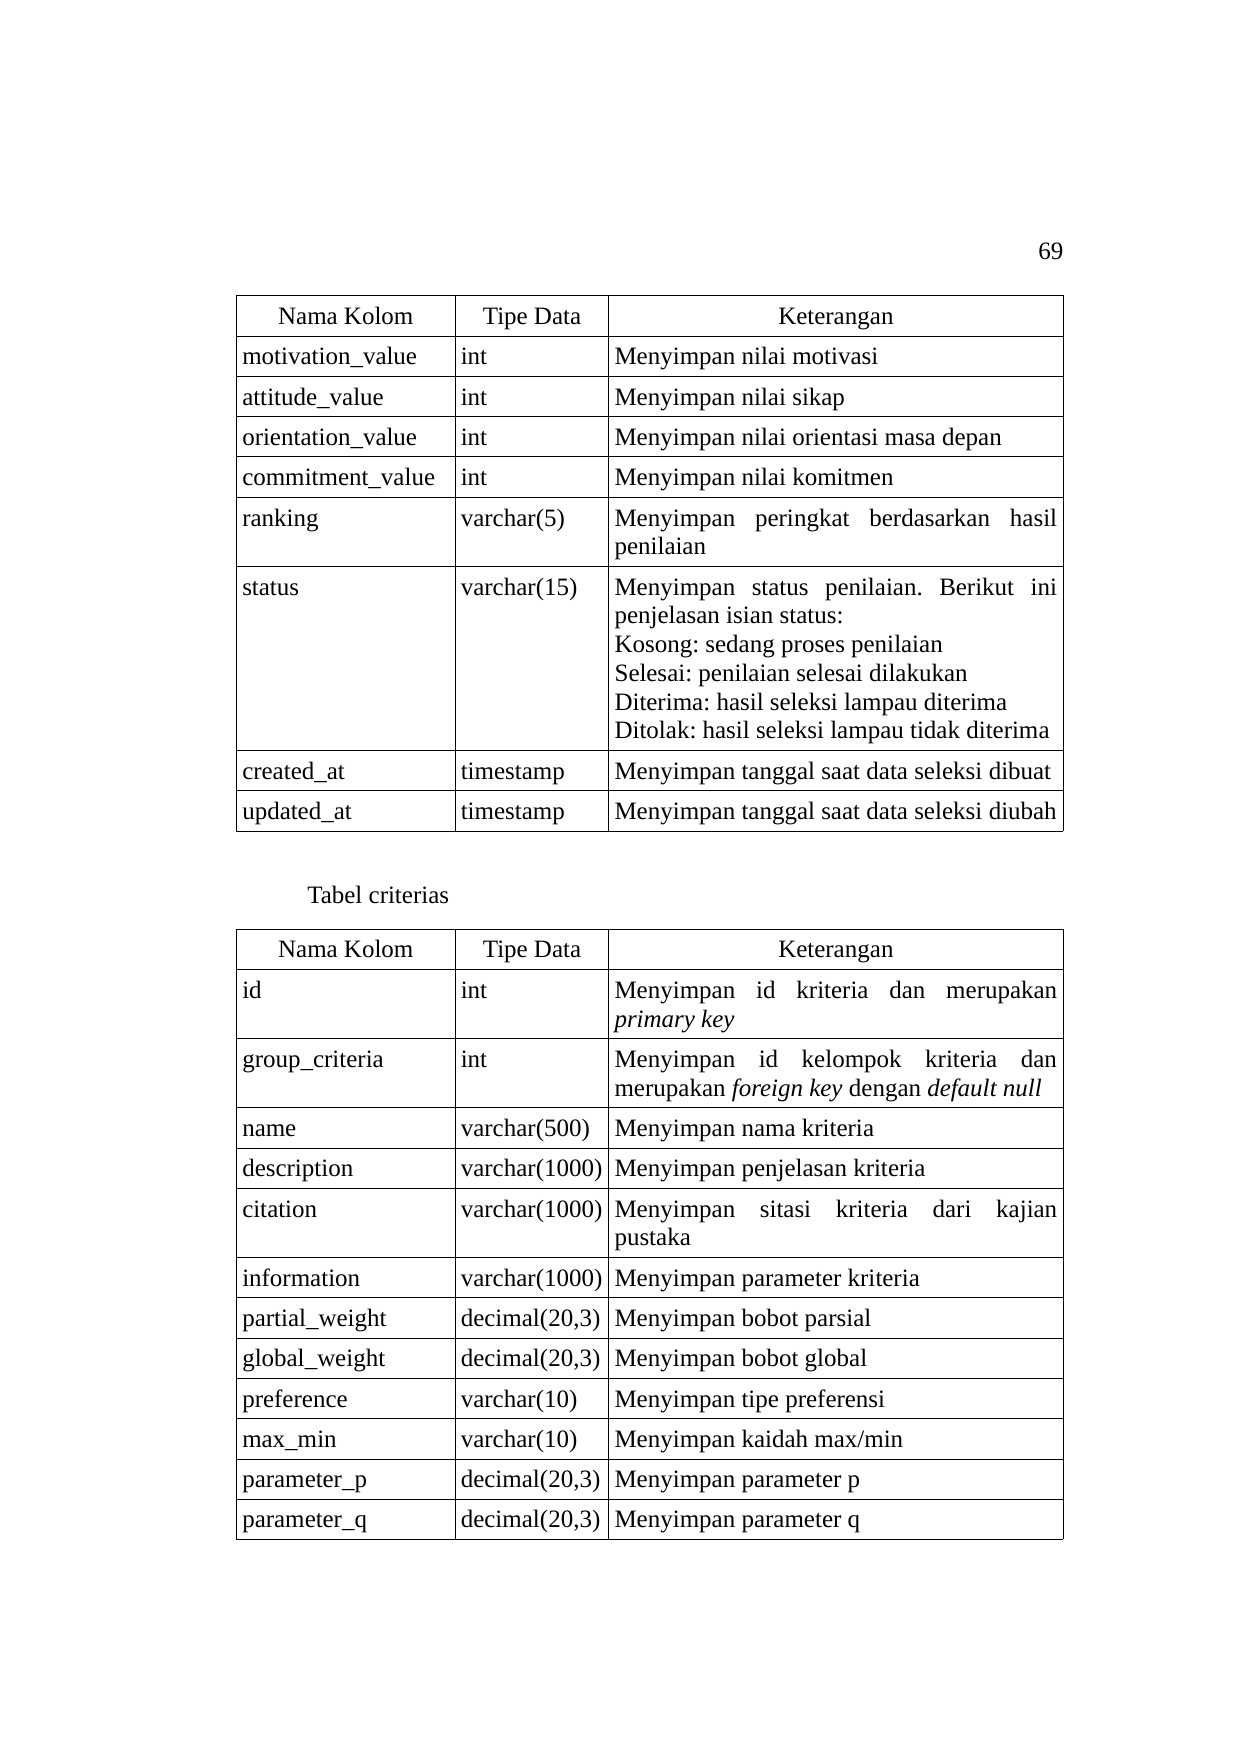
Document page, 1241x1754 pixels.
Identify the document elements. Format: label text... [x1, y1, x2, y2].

table_cell Menyimpan nilai komitmen [609, 457, 1063, 497]
table_cell partial_weight [237, 1298, 455, 1337]
table_cell Menyimpan id kelompok kriteria dan merupakan foreign key dengan default null [609, 1039, 1063, 1107]
table_cell motivation_value [237, 337, 455, 376]
table_cell created_at [237, 751, 455, 790]
table_cell int [456, 337, 608, 376]
table_cell status [237, 567, 455, 750]
table_header Nama Kolom [237, 930, 455, 969]
table_cell decimal(20,3) [456, 1298, 608, 1337]
table_cell Menyimpan parameter p [609, 1460, 1063, 1499]
text Tabel criterias [236, 880, 1063, 908]
table_cell timestamp [456, 791, 608, 831]
table_cell varchar(500) [456, 1108, 608, 1147]
table_cell information [237, 1258, 455, 1297]
table_cell Menyimpan bobot parsial [609, 1298, 1063, 1337]
table_cell varchar(10) [456, 1379, 608, 1418]
table_header Tipe Data [456, 296, 608, 336]
table_cell updated_at [237, 791, 455, 831]
table_cell varchar(5) [456, 498, 608, 566]
table_cell Menyimpan sitasi kriteria dari kajian pustaka [609, 1189, 1063, 1257]
table_cell int [456, 457, 608, 497]
table_cell citation [237, 1189, 455, 1257]
table_cell ranking [237, 498, 455, 566]
table_cell decimal(20,3) [456, 1339, 608, 1378]
table_cell Menyimpan tanggal saat data seleksi dibuat [609, 751, 1063, 790]
table_cell int [456, 417, 608, 456]
table_cell description [237, 1149, 455, 1188]
table_cell Menyimpan parameter q [609, 1500, 1063, 1539]
table_cell Menyimpan status penilaian. Berikut ini penjelasan isian status: Kosong: sedang proses penilaian Selesai: penilaian selesai dilakukan Diterima: hasil seleksi lampau diterima Ditolak: hasil seleksi lampau tidak diterima [609, 567, 1063, 750]
table_cell max_min [237, 1419, 455, 1458]
table_cell Menyimpan nilai motivasi [609, 337, 1063, 376]
table_cell varchar(10) [456, 1419, 608, 1458]
table_cell Menyimpan parameter kriteria [609, 1258, 1063, 1297]
table_cell global_weight [237, 1339, 455, 1378]
table_cell Menyimpan tanggal saat data seleksi diubah [609, 791, 1063, 831]
table_cell parameter_p [237, 1460, 455, 1499]
table_header Tipe Data [456, 930, 608, 969]
table_cell varchar(15) [456, 567, 608, 750]
table_cell preference [237, 1379, 455, 1418]
table_header Keterangan [609, 296, 1063, 336]
table_cell Menyimpan kaidah max/min [609, 1419, 1063, 1458]
table_cell commitment_value [237, 457, 455, 497]
table_cell timestamp [456, 751, 608, 790]
table_cell attitude_value [237, 377, 455, 416]
table_cell Menyimpan bobot global [609, 1339, 1063, 1378]
table_cell int [456, 970, 608, 1038]
table_cell varchar(1000) [456, 1189, 608, 1257]
table_cell Menyimpan nama kriteria [609, 1108, 1063, 1147]
table_cell Menyimpan tipe preferensi [609, 1379, 1063, 1418]
table_cell decimal(20,3) [456, 1460, 608, 1499]
table_cell Menyimpan peringkat berdasarkan hasil penilaian [609, 498, 1063, 566]
table_header Nama Kolom [237, 296, 455, 336]
table_cell group_criteria [237, 1039, 455, 1107]
table_cell Menyimpan nilai sikap [609, 377, 1063, 416]
table_cell Menyimpan id kriteria dan merupakan primary key [609, 970, 1063, 1038]
table_cell int [456, 377, 608, 416]
table_header Keterangan [609, 930, 1063, 969]
table_cell id [237, 970, 455, 1038]
table_cell orientation_value [237, 417, 455, 456]
table_cell varchar(1000) [456, 1149, 608, 1188]
table_cell parameter_q [237, 1500, 455, 1539]
table_cell name [237, 1108, 455, 1147]
table_cell decimal(20,3) [456, 1500, 608, 1539]
table_cell int [456, 1039, 608, 1107]
table_cell Menyimpan nilai orientasi masa depan [609, 417, 1063, 456]
table_cell varchar(1000) [456, 1258, 608, 1297]
table_cell Menyimpan penjelasan kriteria [609, 1149, 1063, 1188]
